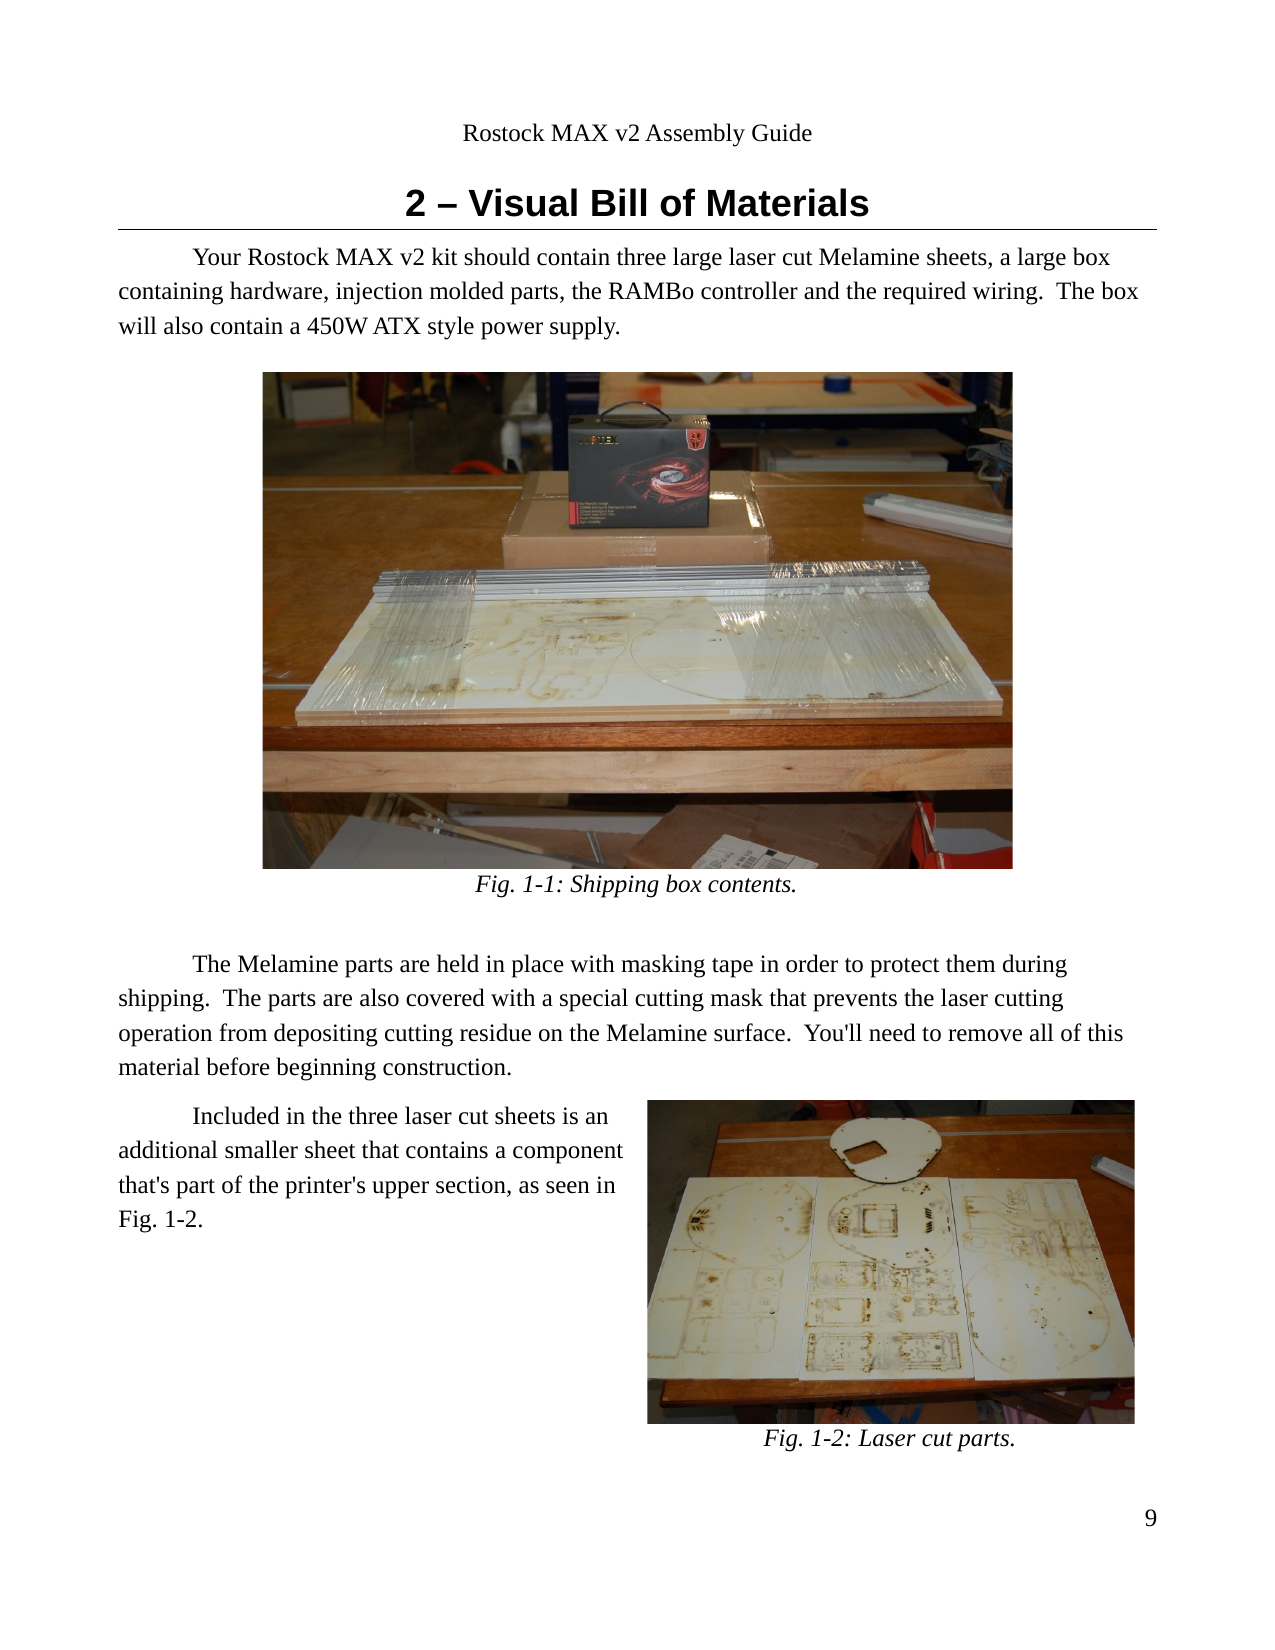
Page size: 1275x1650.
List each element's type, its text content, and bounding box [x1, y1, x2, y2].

picture [647, 1100, 1135, 1424]
picture [262, 372, 1013, 869]
text Fig. 1-1: Shipping box contents. [262, 869, 1012, 898]
text Your Rostock MAX v2 kit should contain three large laser cut Melamine sheets, a large box containing hardware, injection molded parts, the RAMBo controller and the required wiring. The box will also contain a 450W ATX style power supply. [118, 242, 1157, 339]
text The Melamine parts are held in place with masking tape in order to protect them during shipping. The parts are also covered with a special cutting mask that prevents the laser cutting operation from depositing cutting residue on the Melamine surface. You'll need to remove all of this material before beginning construction. [118, 949, 1157, 1081]
text Included in the three laser cut sheets is an additional smaller sheet that contains a component that's part of the printer's upper section, as seen in Fig. 1-2. [118, 1101, 647, 1233]
subtitle 2 – Visual Bill of Materials [118, 177, 1157, 229]
text Fig. 1-2: Laser cut parts. [647, 1424, 1135, 1452]
